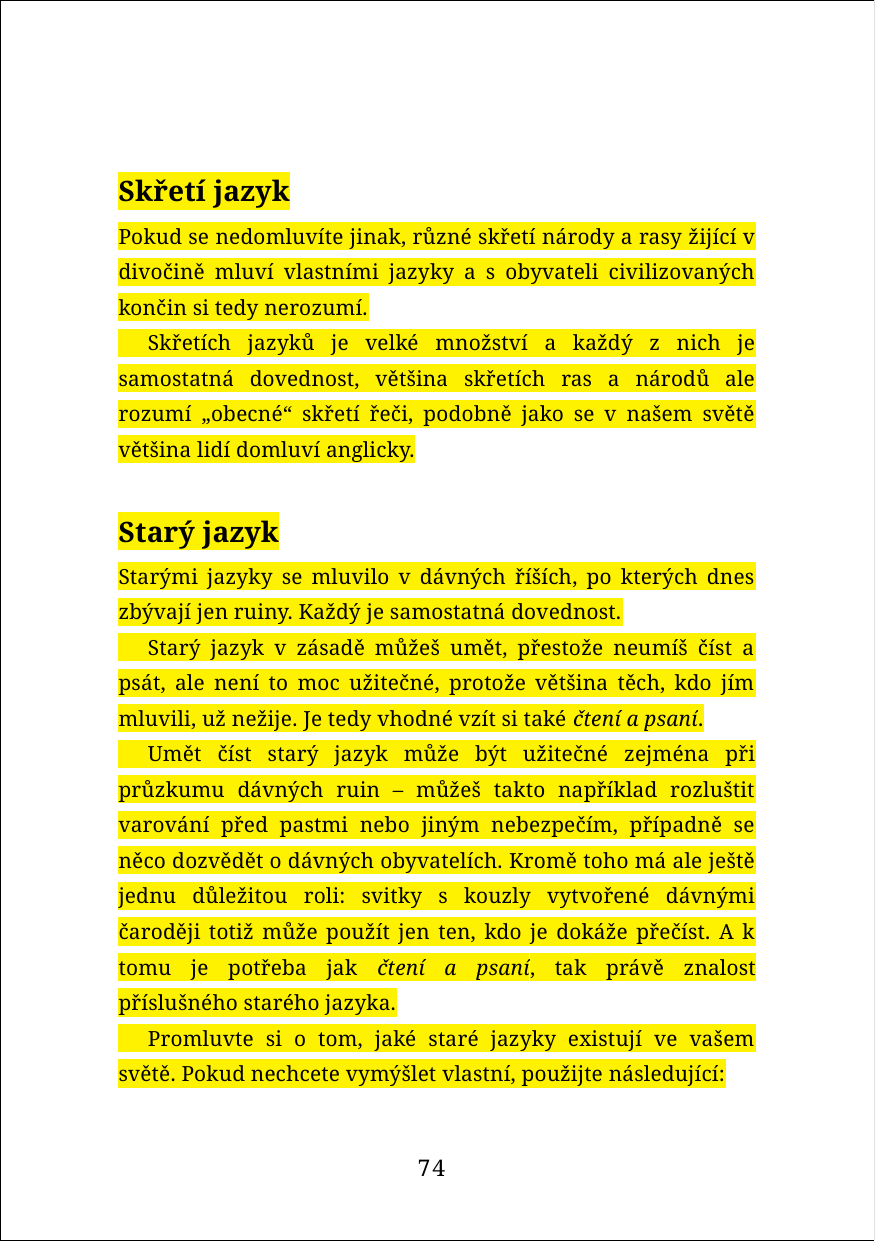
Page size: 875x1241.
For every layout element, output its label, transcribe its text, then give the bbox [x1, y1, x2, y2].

text Pokud se nedomluvíte jinak, různé skřetí národy a rasy žijící v divočině mluví vlastními jazyky a s obyvateli civilizovaných končin si tedy nerozumí. Skřetích jazyků je velké množství a každý z nich je samostatná dovednost, většina skřetích ras a národů ale rozumí „obecné“ skřetí řeči, podobně jako se v našem světě většina lidí domluví anglicky. [118, 222, 756, 463]
subtitle Skřetí jazyk [118, 172, 756, 210]
text Starými jazyky se mluvilo v dávných říších, po kterých dnes zbývají jen ruiny. Každý je samostatná dovednost. Starý jazyk v zásadě můžeš umět, přestože neumíš číst a psát, ale není to moc užitečné, protože většina těch, kdo jím mluvili, už nežije. Je tedy vhodné vzít si také čtení a psaní. Umět číst starý jazyk může být užitečné zejména při průzkumu dávných ruin – můžeš takto například rozluštit varování před pastmi nebo jiným nebezpečím, případně se něco dozvědět o dávných obyvatelích. Kromě toho má ale ještě jednu důležitou roli: svitky s kouzly vytvořené dávnými čaroději totiž může použít jen ten, kdo je dokáže přečíst. A k tomu je potřeba jak čtení a psaní, tak právě znalost příslušného starého jazyka. Promluvte si o tom, jaké staré jazyky existují ve vašem světě. Pokud nechcete vymýšlet vlastní, použijte následující: [118, 562, 756, 1088]
subtitle Starý jazyk [118, 512, 756, 550]
